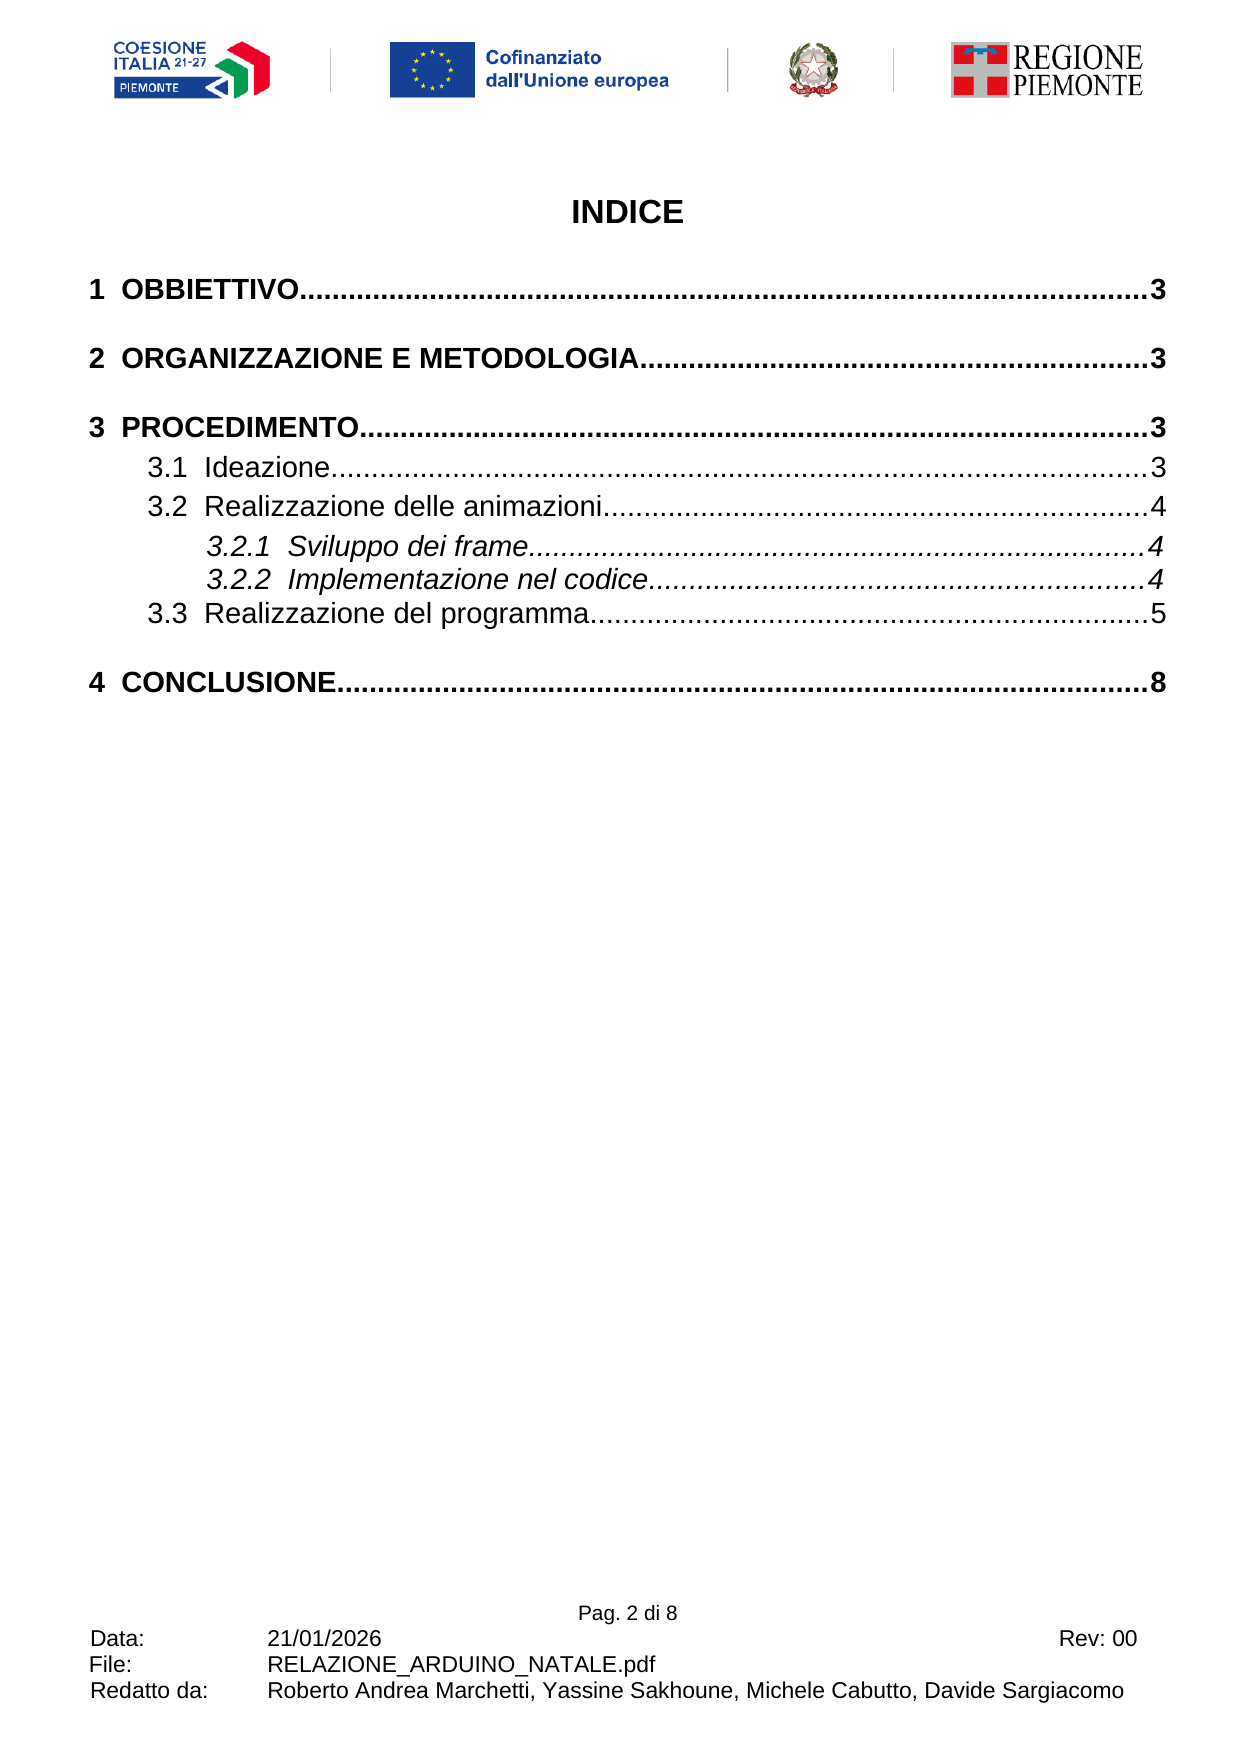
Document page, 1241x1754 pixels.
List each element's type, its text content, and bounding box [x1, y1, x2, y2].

subtitle INDICE [89, 192, 1167, 230]
text 4 Conclusione 8 [89, 665, 1167, 698]
text 1 Obbiettivo 3 [89, 272, 1167, 306]
text 3.1 Ideazione 3 [89, 450, 1167, 483]
text 3.2.1 Sviluppo dei frame 4 [148, 529, 1167, 562]
text 3 Procedimento 3 [89, 410, 1167, 444]
text 3.2 Realizzazione delle animazioni 4 [89, 489, 1167, 523]
text 3.3 Realizzazione del programma 5 [89, 596, 1167, 629]
text 3.2.2 Implementazione nel codice 4 [148, 562, 1167, 596]
text 2 Organizzazione e Metodologia 3 [89, 341, 1167, 375]
picture [108, 29, 1147, 119]
